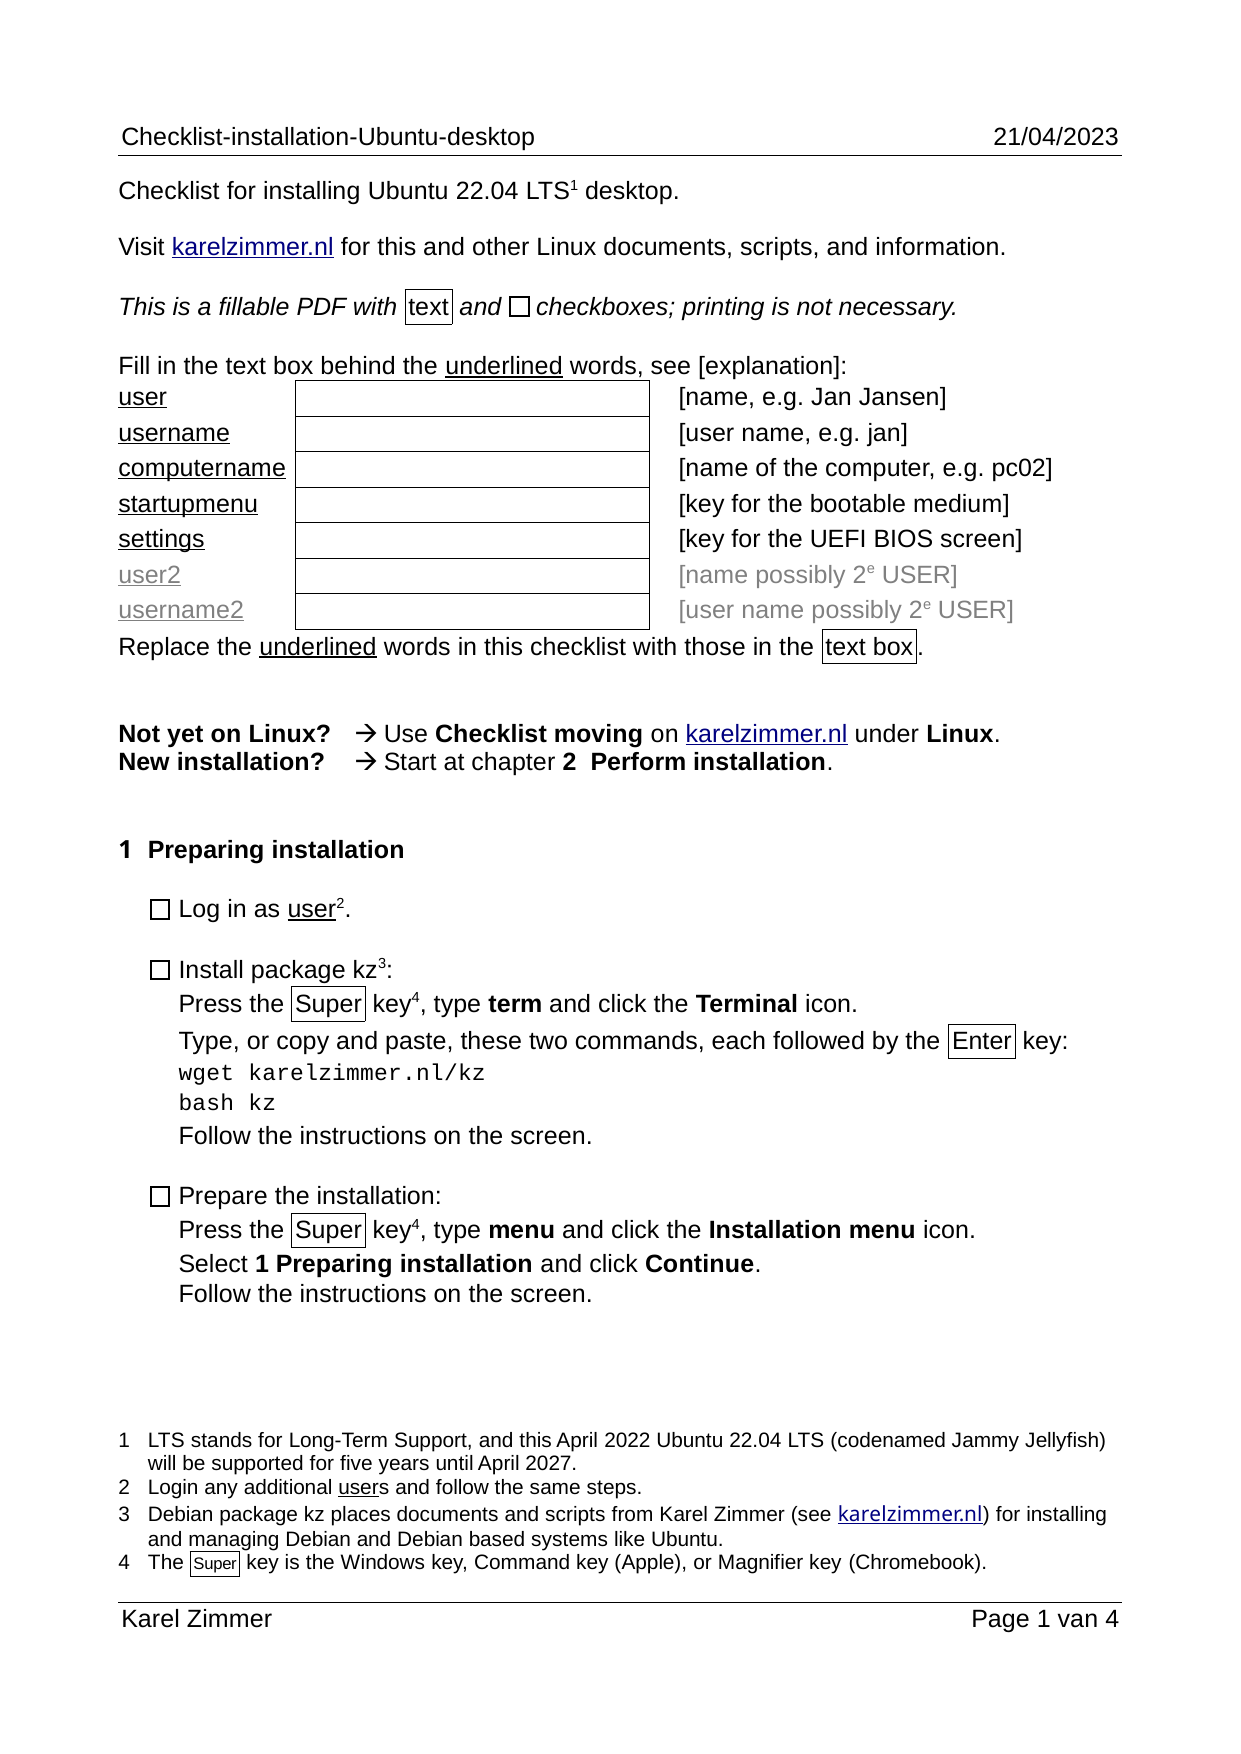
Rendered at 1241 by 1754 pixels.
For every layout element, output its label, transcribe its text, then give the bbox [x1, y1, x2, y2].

text LTS stands for Long-Term Support, and this April 2022 Ubuntu 22.04 LTS (codenamed Jammy Jellyfish) will be supported for five years until April 2027. [118, 1428, 1122, 1475]
table_cell Prepare the installation: [177, 1181, 1120, 1211]
table_cell [141, 925, 177, 955]
table_cell bash kz [177, 1090, 1120, 1121]
table_cell [177, 1151, 1120, 1181]
text SETTINGS [118, 522, 295, 558]
table_cell [177, 925, 1120, 955]
table_cell Install package kz: [177, 955, 1120, 985]
table_cell [141, 1279, 177, 1309]
table_cell [141, 1121, 177, 1151]
table_cell [141, 1211, 177, 1249]
table_cell [141, 1181, 177, 1211]
text Replace the underlined words in this checklist with those in the [118, 629, 822, 664]
table_cell [141, 1249, 177, 1279]
text Fill in the text box behind the underlined words, see [explanation]: [118, 352, 1122, 380]
text [key for the bootable medium] [650, 487, 1122, 522]
text [name, e.g. Jan Jansen] [650, 380, 1122, 416]
text and checkboxes; printing is not necessary. [453, 289, 1122, 324]
text text box [823, 630, 916, 663]
text [user name, e.g. jan] [650, 416, 1122, 451]
table_header [141, 894, 177, 924]
table_cell Type, or copy and paste, these two commands, each followed by the Enter key: [177, 1023, 1120, 1060]
table_cell [141, 955, 177, 985]
text [user name possibly 2e USER] [650, 593, 1122, 629]
table_header Log in as USER. [177, 894, 1120, 924]
text USER2 [118, 558, 295, 593]
table_cell [141, 985, 177, 1022]
text . [917, 629, 1122, 664]
text [key for the UEFI BIOS screen] [650, 522, 1122, 558]
list Preparing installation [118, 832, 1122, 866]
text user [118, 380, 295, 416]
text New installation?  Start at chapter 2 Perform installation. [118, 748, 1122, 776]
text STARTupMEnU [118, 487, 295, 522]
text Not yet on Linux?  Use Checklist moving on karelzimmer.nl under Linux. [118, 720, 1122, 748]
text USERname [118, 416, 295, 451]
text Visit karelzimmer.nl for this and other Linux documents, scripts, and information. [118, 233, 1122, 261]
table_cell [141, 1090, 177, 1121]
text Checklist for installing Ubuntu 22.04 LTS desktop. [118, 177, 1122, 205]
table_cell Follow the instructions on the screen. [177, 1121, 1120, 1151]
text This is a fillable PDF with [118, 289, 405, 324]
text text [406, 290, 452, 324]
text USERName2 [118, 593, 295, 629]
text [name of the computer, e.g. pc02] [650, 451, 1122, 487]
text [name possibly 2e USER] [650, 558, 1122, 593]
table_cell Select 1 Preparing installation and click Continue. [177, 1249, 1120, 1279]
table_cell Press the Super key, type term and click the Terminal icon. [177, 985, 1120, 1022]
table_cell wget karelzimmer.nl/kz [177, 1060, 1120, 1090]
table_cell [141, 1151, 177, 1181]
text COMPUTERNAme [118, 451, 295, 487]
table_cell [141, 1023, 177, 1060]
table_cell Follow the instructions on the screen. [177, 1279, 1120, 1309]
table_cell Press the Super key4, type menu and click the Installation menu icon. [177, 1211, 1120, 1249]
table_cell [141, 1060, 177, 1090]
